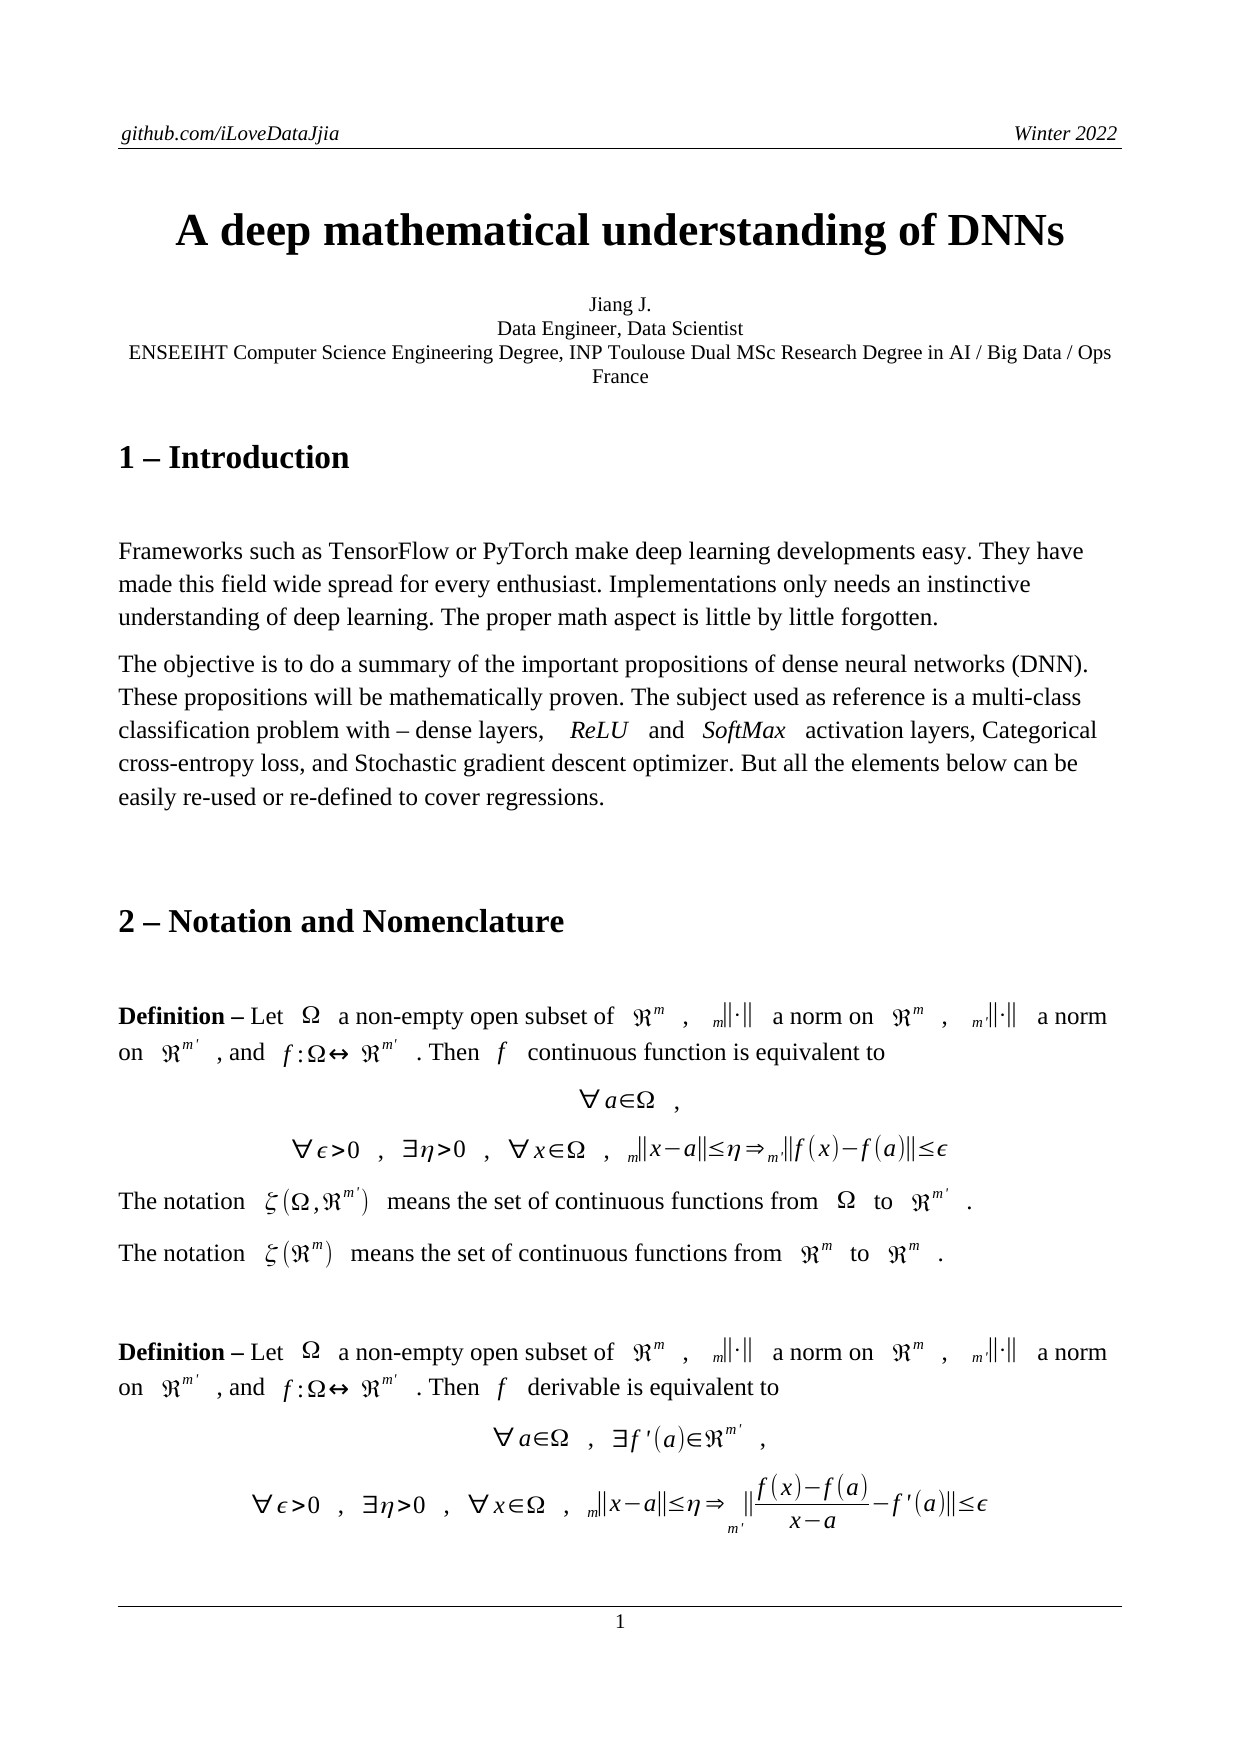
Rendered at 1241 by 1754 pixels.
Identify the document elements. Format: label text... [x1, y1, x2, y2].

text Data Engineer, Data Scientist [118, 316, 1122, 340]
text France [118, 364, 1122, 388]
text The objective is to do a summary of the important propositions of dense neural networks (DNN). These propositions will be mathematically proven. The subject used as reference is a multi-class classification problem with – dense layers, andactivation layers, Categorical cross-entropy loss, and Stochastic gradient descent optimizer. But all the elements below can be easily re-used or re-defined to cover regressions. [118, 649, 1122, 810]
text ,,, [118, 1473, 1122, 1537]
text ENSEEIHT Computer Science Engineering Degree, INP Toulouse Dual MSc Research Degree in AI / Big Data / Ops [118, 340, 1122, 364]
subtitle 1 – Introduction [118, 437, 1122, 476]
text ,,, [118, 1133, 1122, 1165]
subtitle 2 – Notation and Nomenclature [118, 902, 1122, 940]
text The notationmeans the set of continuous functions fromto. [118, 1236, 1122, 1269]
text Frameworks such as TensorFlow or PyTorch make deep learning developments easy. They have made this field wide spread for every enthusiast. Implementations only needs an instinctive understanding of deep learning. The proper math aspect is little by little forgotten. [118, 536, 1122, 631]
text The notationmeans the set of continuous functions fromto. [118, 1184, 1122, 1217]
title A deep mathematical understanding of DNNs [118, 203, 1122, 256]
text , [118, 1086, 1122, 1114]
text ,, [118, 1421, 1122, 1454]
text Definition – Leta non-empty open subset of, a norm on, a norm on, and. Thenderivable is equivalent to [118, 1335, 1122, 1402]
text Definition – Leta non-empty open subset of, a norm on, a norm on, and. Thencontinuous function is equivalent to [118, 1000, 1122, 1067]
text Jiang J. [118, 292, 1122, 316]
